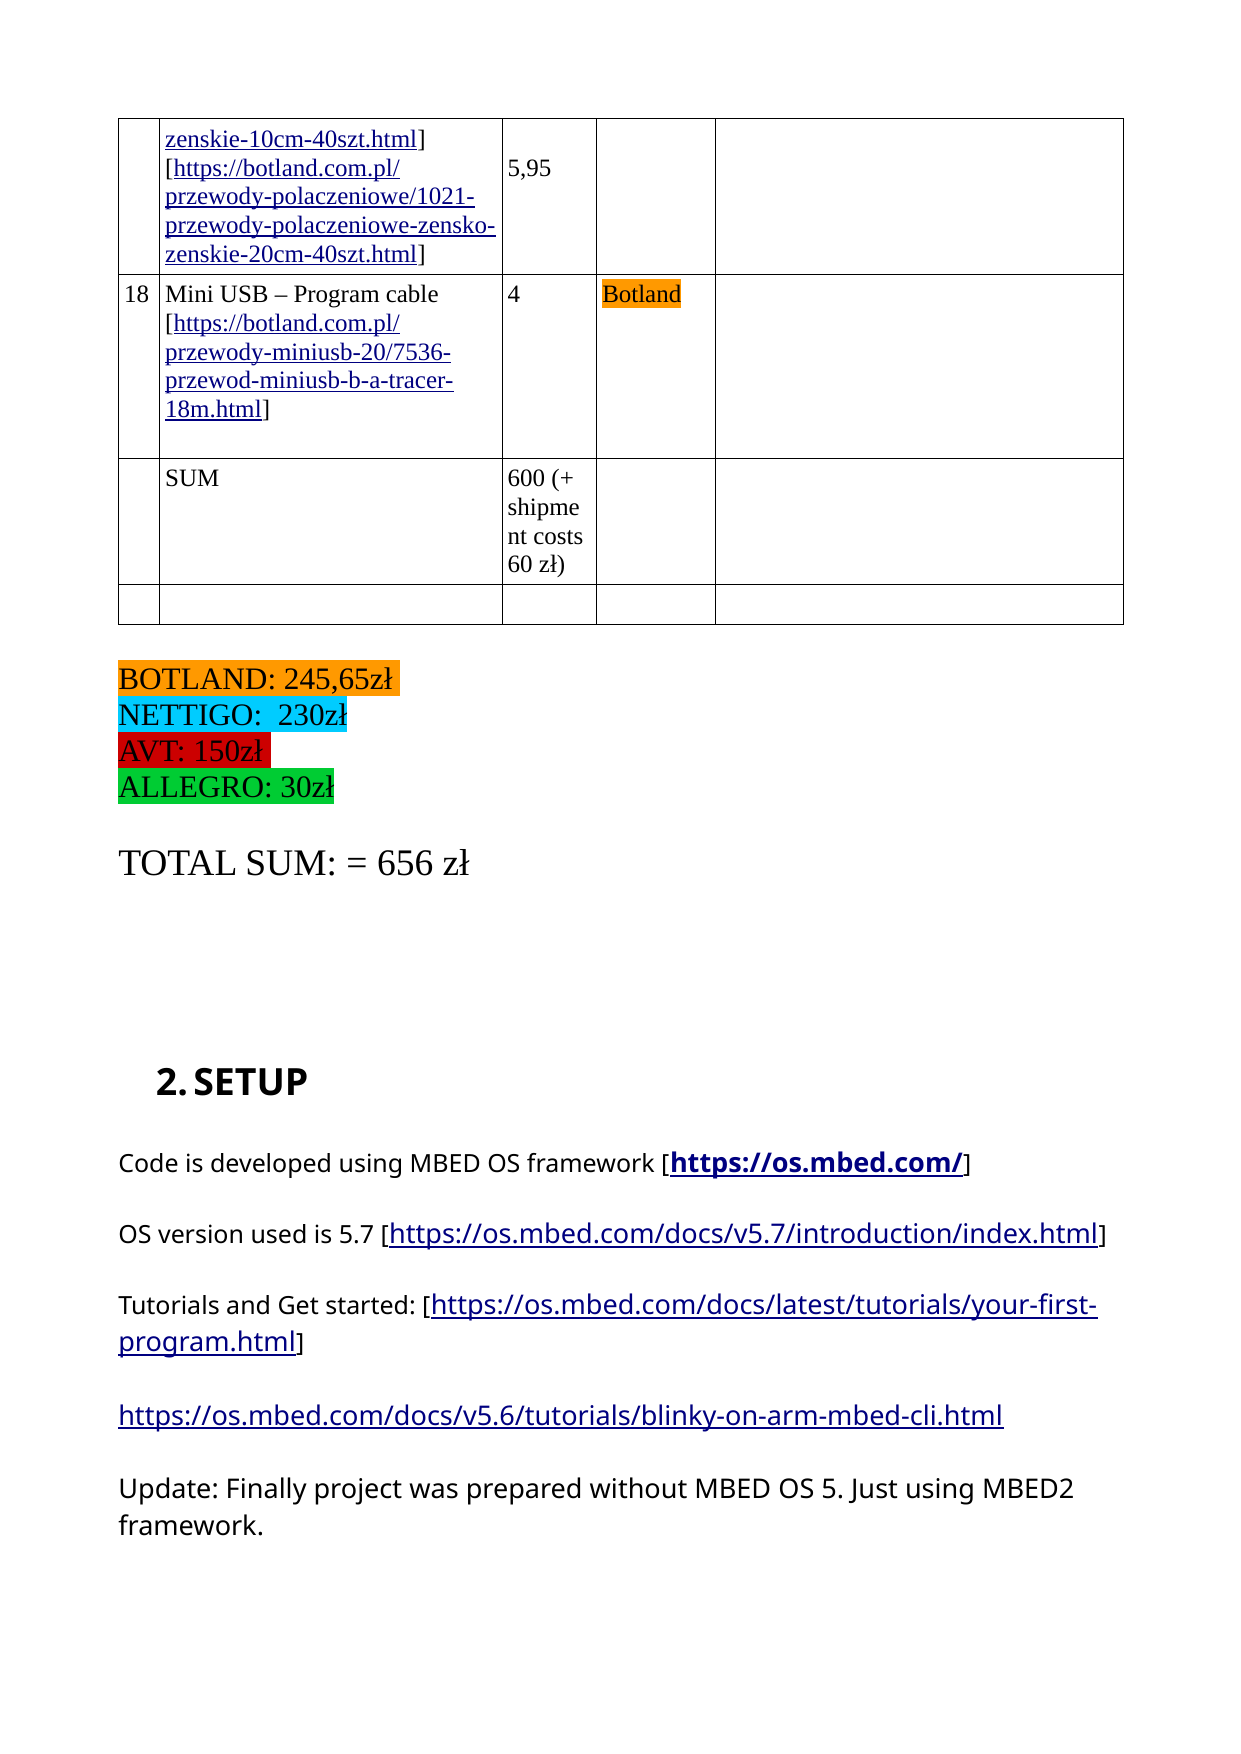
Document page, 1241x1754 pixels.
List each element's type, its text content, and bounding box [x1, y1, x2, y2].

list SETUP [156, 1056, 1122, 1107]
table_cell Botland [597, 275, 715, 457]
table_cell SUM [160, 459, 502, 584]
table_cell [716, 585, 1123, 624]
table_cell zenskie-10cm-40szt.html] [https://botland.com.pl/przewody-polaczeniowe/1021-przewody-polaczeniowe-zensko-zenskie-20cm-40szt.html] [160, 119, 502, 273]
table_cell [597, 585, 715, 624]
text Tutorials and Get started: [https://os.mbed.com/docs/latest/tutorials/your-first-program.html] [118, 1286, 1122, 1359]
table_cell 5,95 [503, 119, 596, 273]
text Update: Finally project was prepared without MBED OS 5. Just using MBED2 framework. [118, 1470, 1122, 1544]
table_cell Mini USB – Program cable [https://botland.com.pl/przewody-miniusb-20/7536-przewod-miniusb-b-a-tracer-18m.html] [160, 275, 502, 457]
table_cell [119, 459, 159, 584]
table_cell [597, 459, 715, 584]
text Code is developed using MBED OS framework [https://os.mbed.com/] [118, 1144, 1122, 1181]
table_cell [716, 459, 1123, 584]
text TOTAL SUM: = 656 zł [118, 840, 1122, 883]
table_cell [597, 119, 715, 273]
table_cell [503, 585, 596, 624]
table_cell 4 [503, 275, 596, 457]
text OS version used is 5.7 [https://os.mbed.com/docs/v5.7/introduction/index.html] [118, 1214, 1122, 1251]
table_cell [119, 585, 159, 624]
table_cell [119, 119, 159, 273]
table_cell [160, 585, 502, 624]
table_cell [716, 275, 1123, 457]
text NETTIGO: 230zł [118, 696, 1122, 732]
table_cell [716, 119, 1123, 273]
text BOTLAND: 245,65zł [118, 660, 1122, 696]
table_cell 18 [119, 275, 159, 457]
text ALLEGRO: 30zł [118, 768, 1122, 804]
table_cell 600 (+ shipment costs 60 zł) [503, 459, 596, 584]
text AVT: 150zł [118, 732, 1122, 768]
text https://os.mbed.com/docs/v5.6/tutorials/blinky-on-arm-mbed-cli.html [118, 1396, 1122, 1433]
